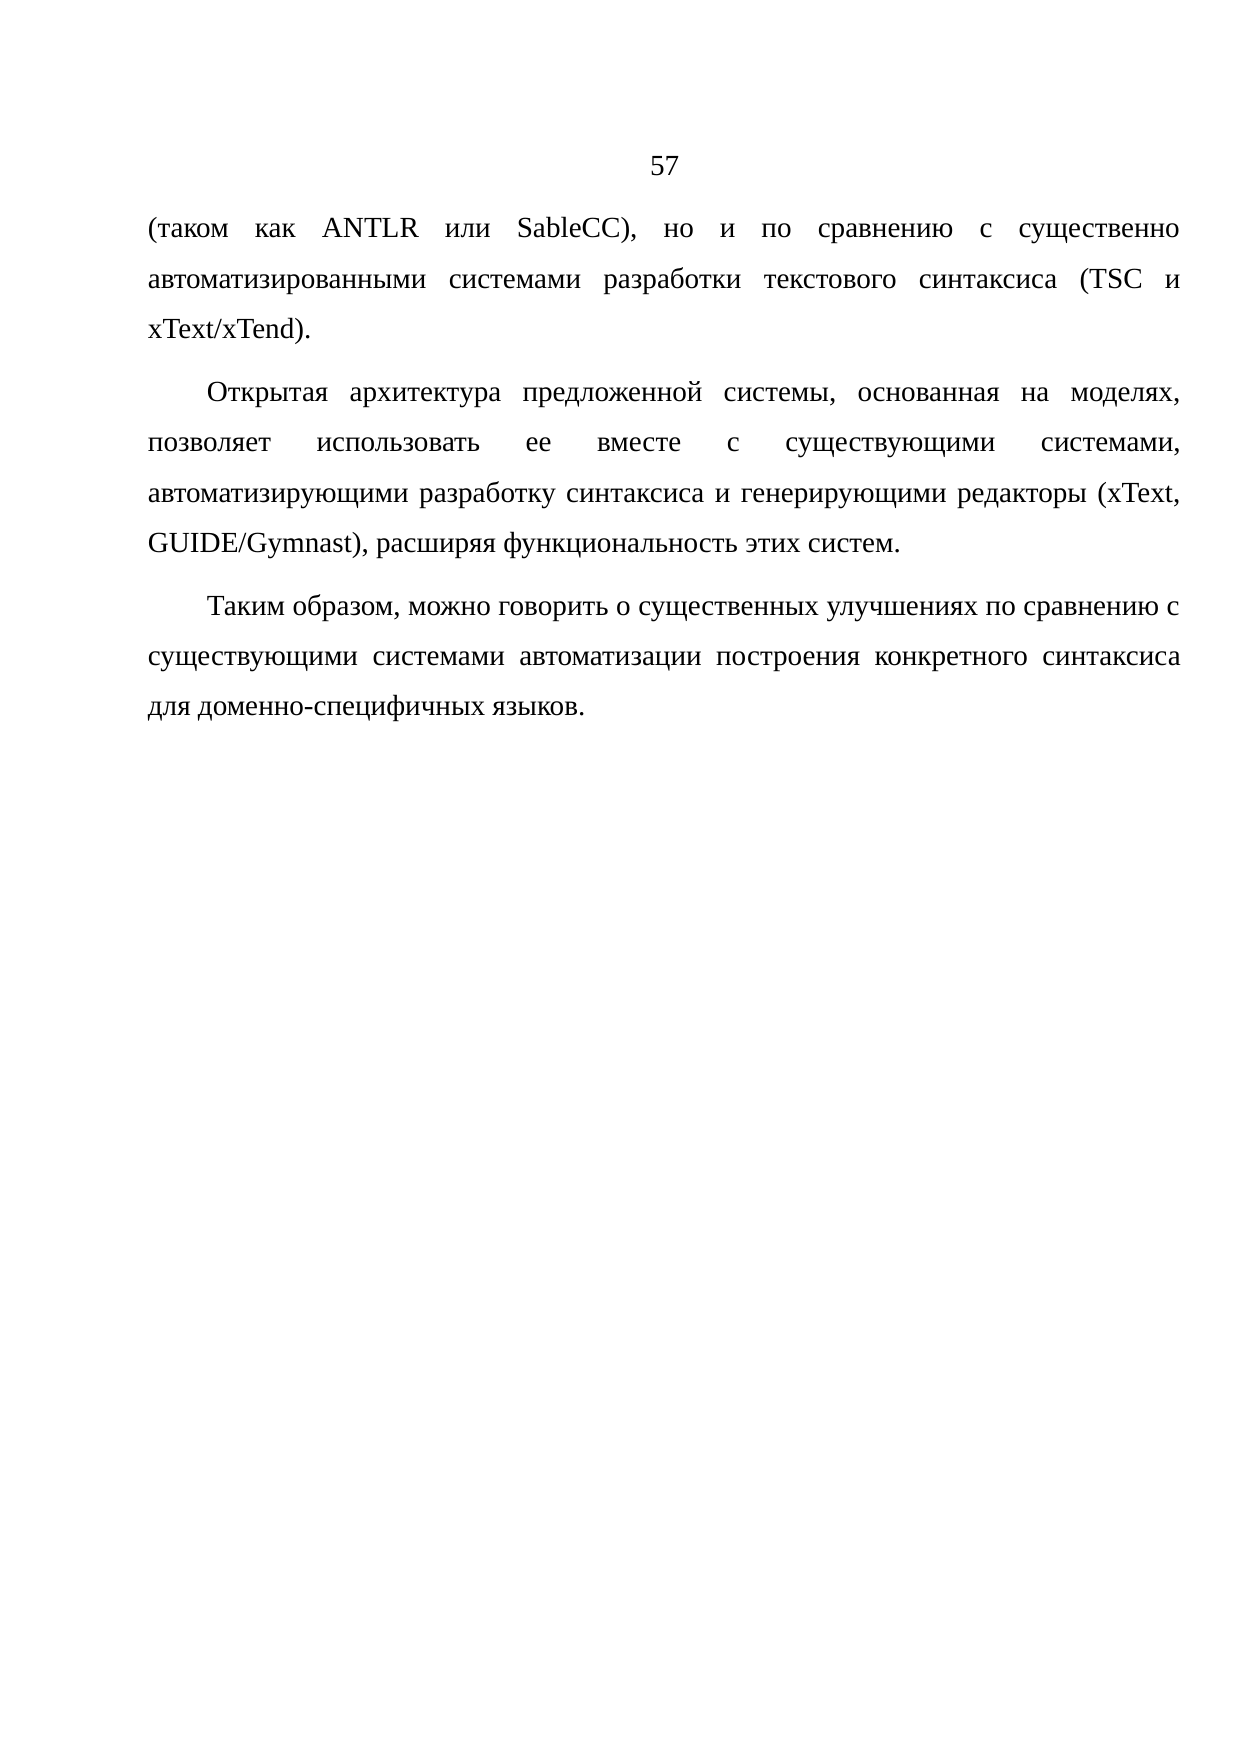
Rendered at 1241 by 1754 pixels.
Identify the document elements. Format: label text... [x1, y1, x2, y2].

text (таком как ANTLR или SableCC), но и по сравнению с существенно автоматизированными системами разработки текстового синтаксиса (TSC и xText/xTend). [148, 211, 1181, 345]
text Таким образом, можно говорить о существенных улучшениях по сравнению с существующими системами автоматизации построения конкретного синтаксиса для доменно-специфичных языков. [148, 588, 1181, 722]
text Открытая архитектура предложенной системы, основанная на моделях, позволяет использовать ее вместе с существующими системами, автоматизирующими разработку синтаксиса и генерирующими редакторы (xText, GUIDE/Gymnast), расширяя функциональность этих систем. [148, 374, 1181, 558]
